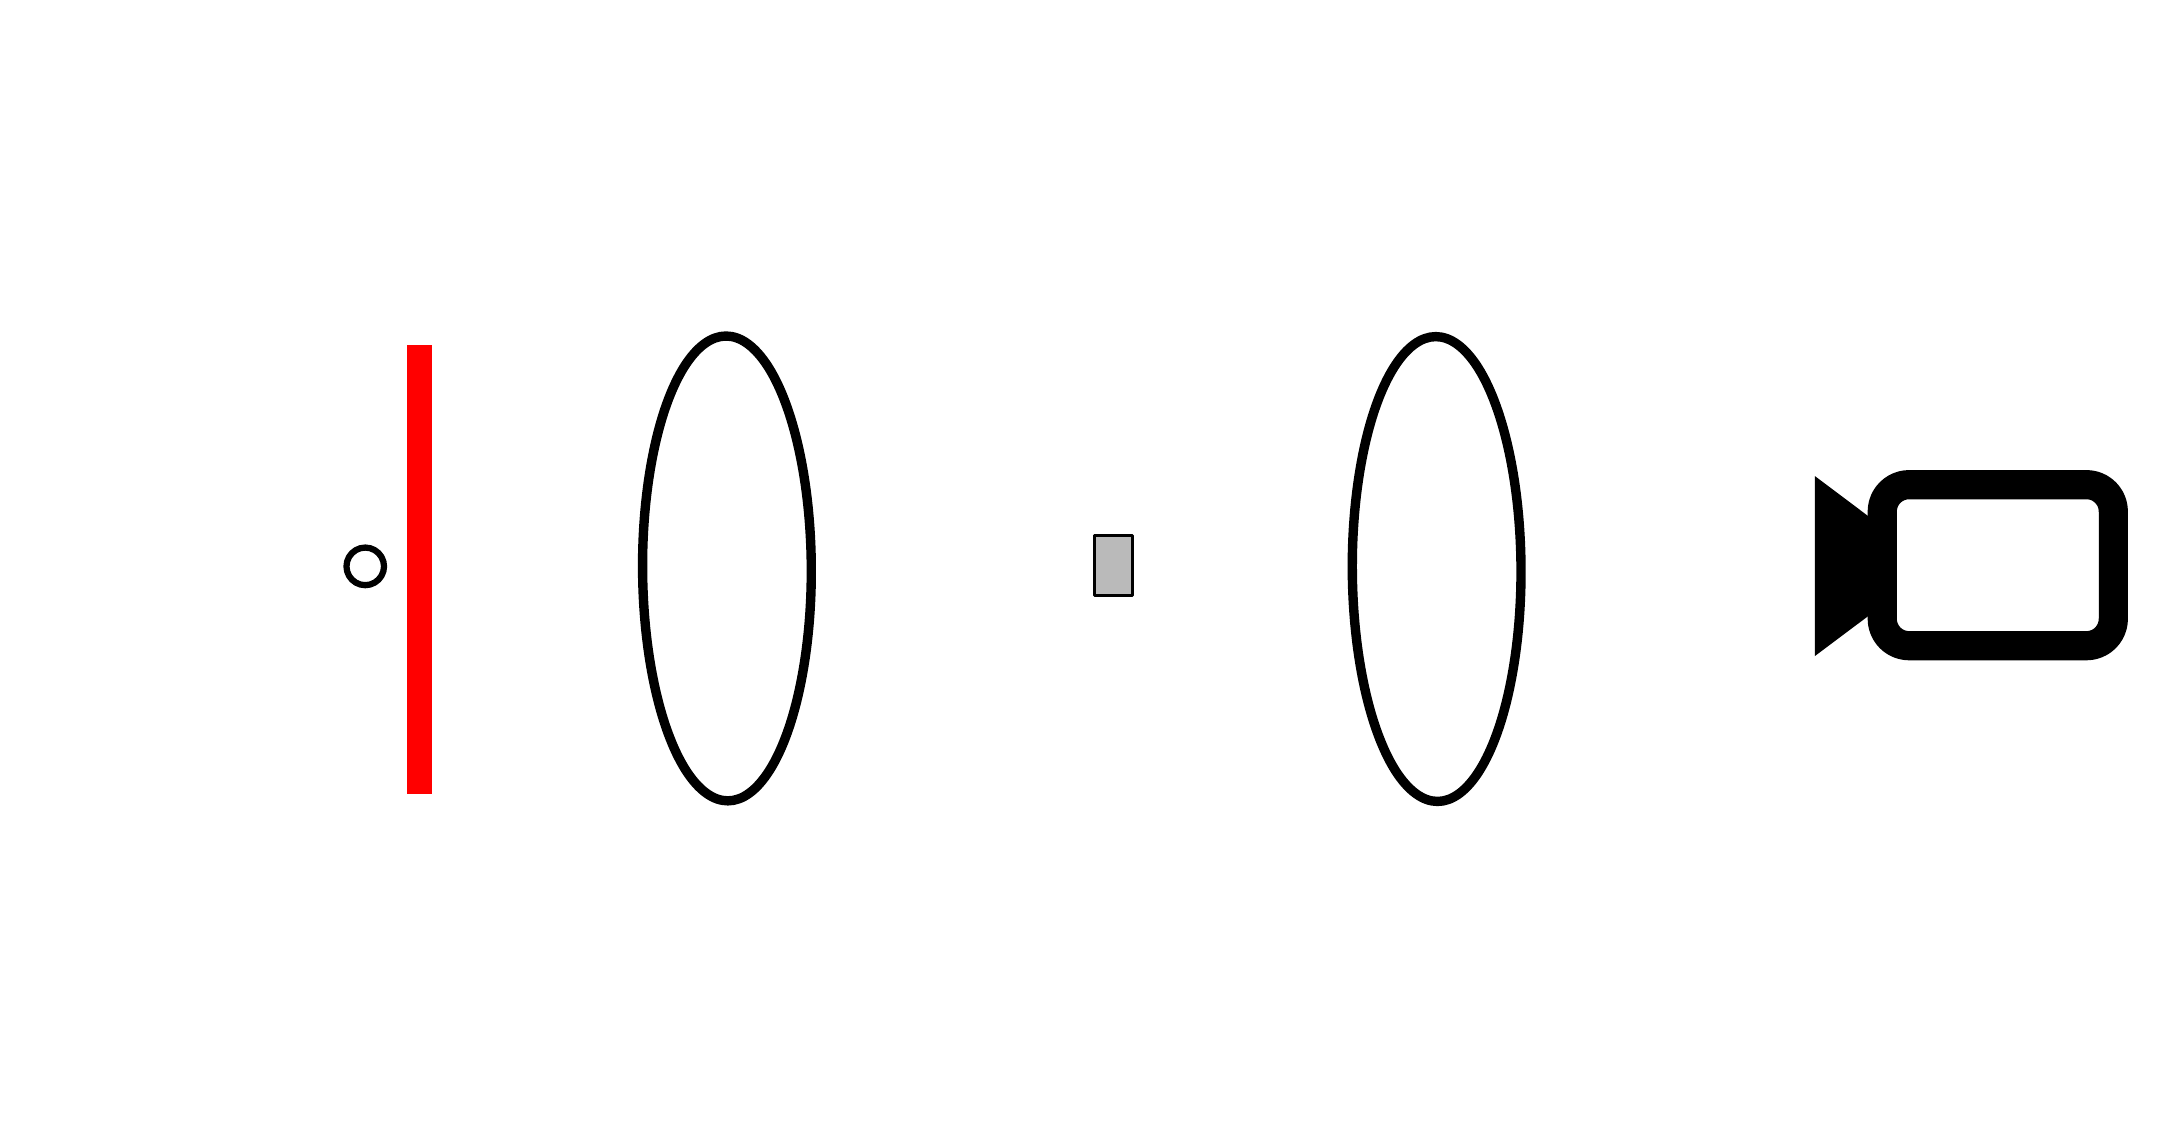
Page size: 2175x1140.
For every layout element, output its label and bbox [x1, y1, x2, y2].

text_box [1882, 484, 2114, 646]
text_box [642, 336, 812, 801]
text_box [1094, 535, 1133, 596]
text_box [1352, 336, 1522, 802]
text_box [1814, 476, 1875, 657]
